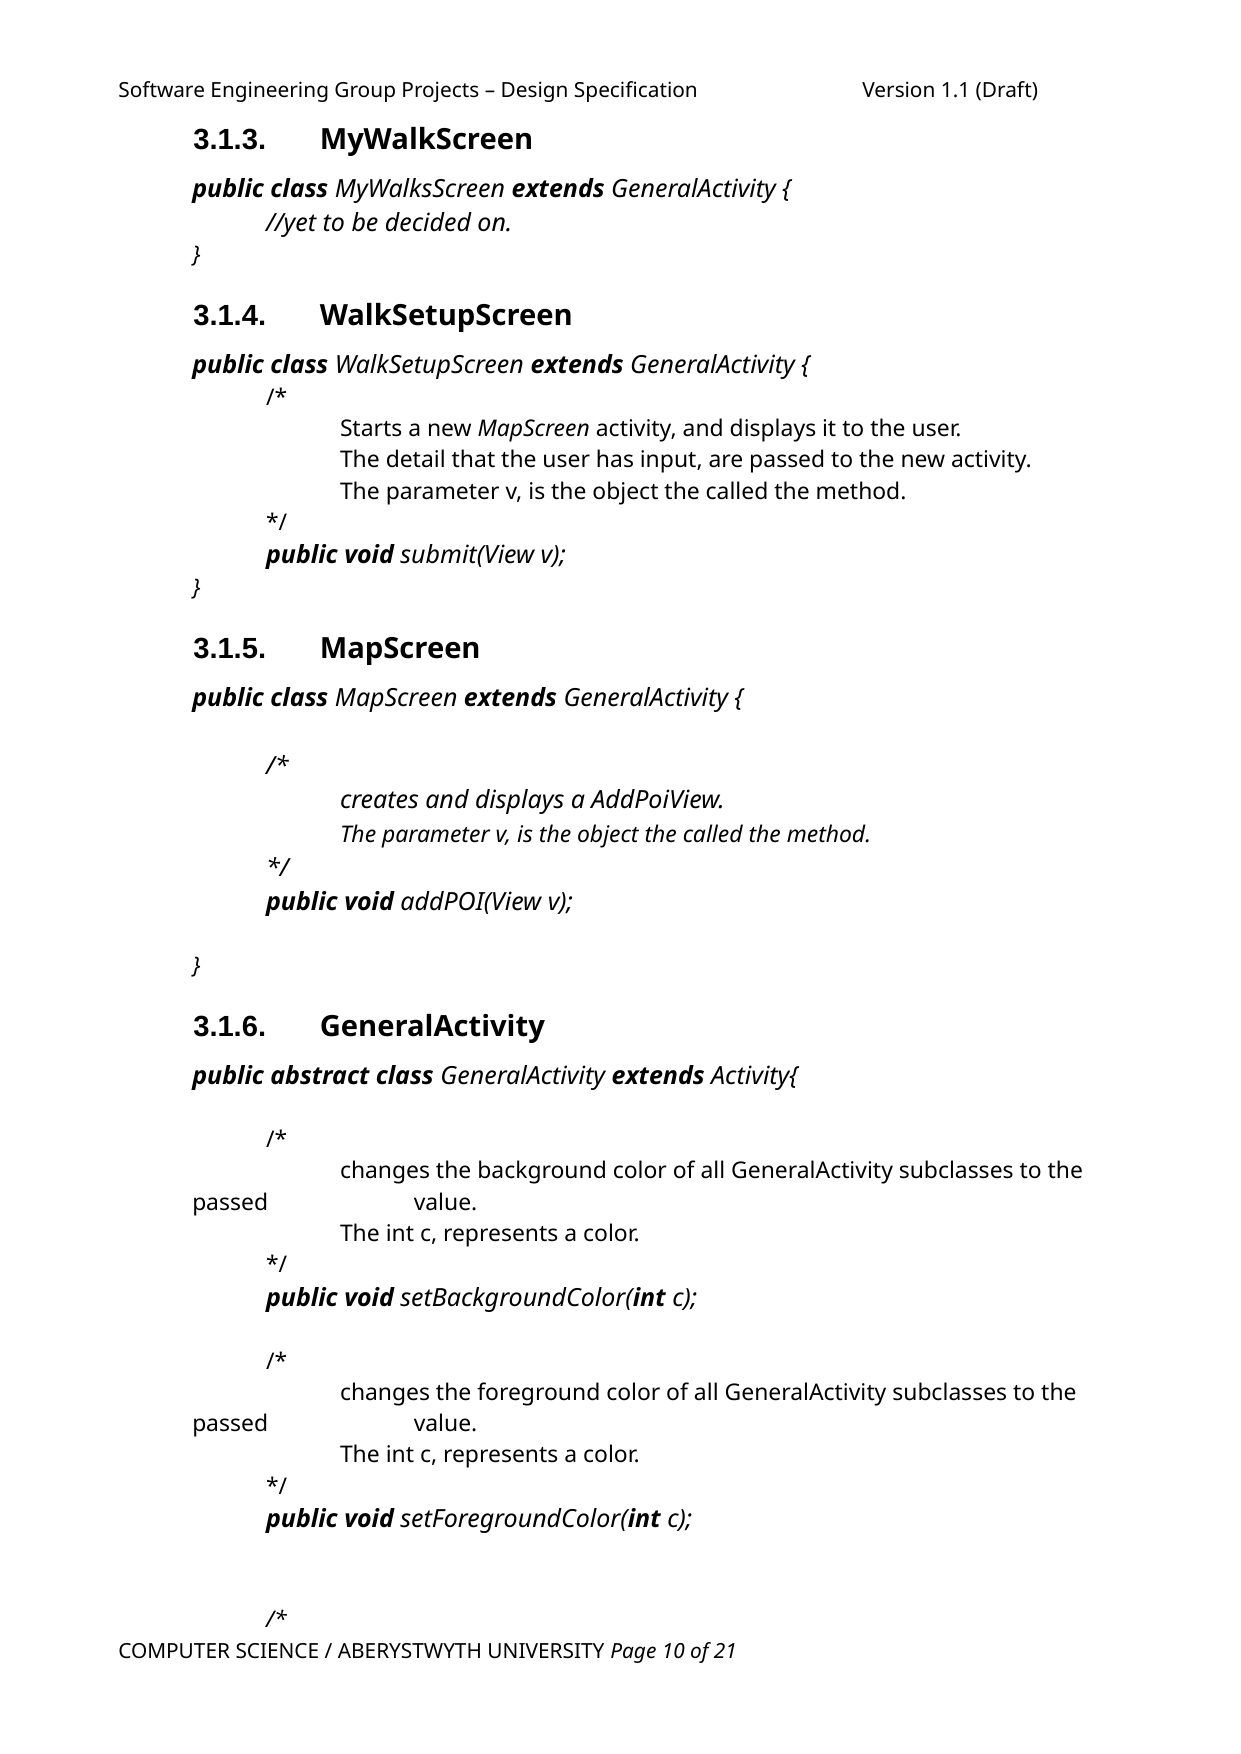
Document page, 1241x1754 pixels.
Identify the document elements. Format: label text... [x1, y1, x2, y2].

text The parameter v, is the object the called the method. [192, 475, 1122, 506]
text The detail that the user has input, are passed to the new activity. [192, 443, 1122, 475]
subtitle GeneralActivity [193, 1006, 1122, 1045]
subtitle MapScreen [193, 627, 1122, 667]
text /* [192, 381, 1122, 412]
text changes the foreground color of all GeneralActivity subclasses to the passed value. [192, 1376, 1122, 1438]
text */ [192, 1248, 1122, 1279]
text public void setForegroundColor(int c); [192, 1501, 1122, 1535]
subtitle MyWalkScreen [193, 118, 1122, 158]
text */ [192, 506, 1122, 537]
text public void setBackgroundColor(int c); [192, 1279, 1122, 1313]
text public class WalkSetupScreen extends GeneralActivity { [192, 347, 1122, 381]
text //yet to be decided on. [192, 204, 1122, 238]
text changes the background color of all GeneralActivity subclasses to the passed value. [192, 1154, 1122, 1217]
text */ [192, 850, 1122, 884]
text Starts a new MapScreen activity, and displays it to the user. [192, 412, 1122, 443]
text } [192, 571, 1122, 602]
text /* [192, 748, 1122, 782]
text public class MyWalksScreen extends GeneralActivity { [192, 170, 1122, 204]
text } [192, 949, 1122, 981]
text The int c, represents a color. [192, 1217, 1122, 1248]
subtitle WalkSetupScreen [193, 295, 1122, 334]
text creates and displays a AddPoiView. [192, 782, 1122, 816]
text public void addPOI(View v); [192, 884, 1122, 918]
text The parameter v, is the object the called the method. [192, 816, 1122, 850]
text public class MapScreen extends GeneralActivity { [192, 680, 1122, 714]
text /* [192, 1600, 1122, 1634]
text The int c, represents a color. [192, 1438, 1122, 1470]
text public void submit(View v); [192, 537, 1122, 571]
text */ [192, 1470, 1122, 1501]
text } [192, 238, 1122, 270]
text /* [192, 1123, 1122, 1154]
text public abstract class GeneralActivity extends Activity{ [192, 1058, 1122, 1092]
text /* [192, 1345, 1122, 1376]
